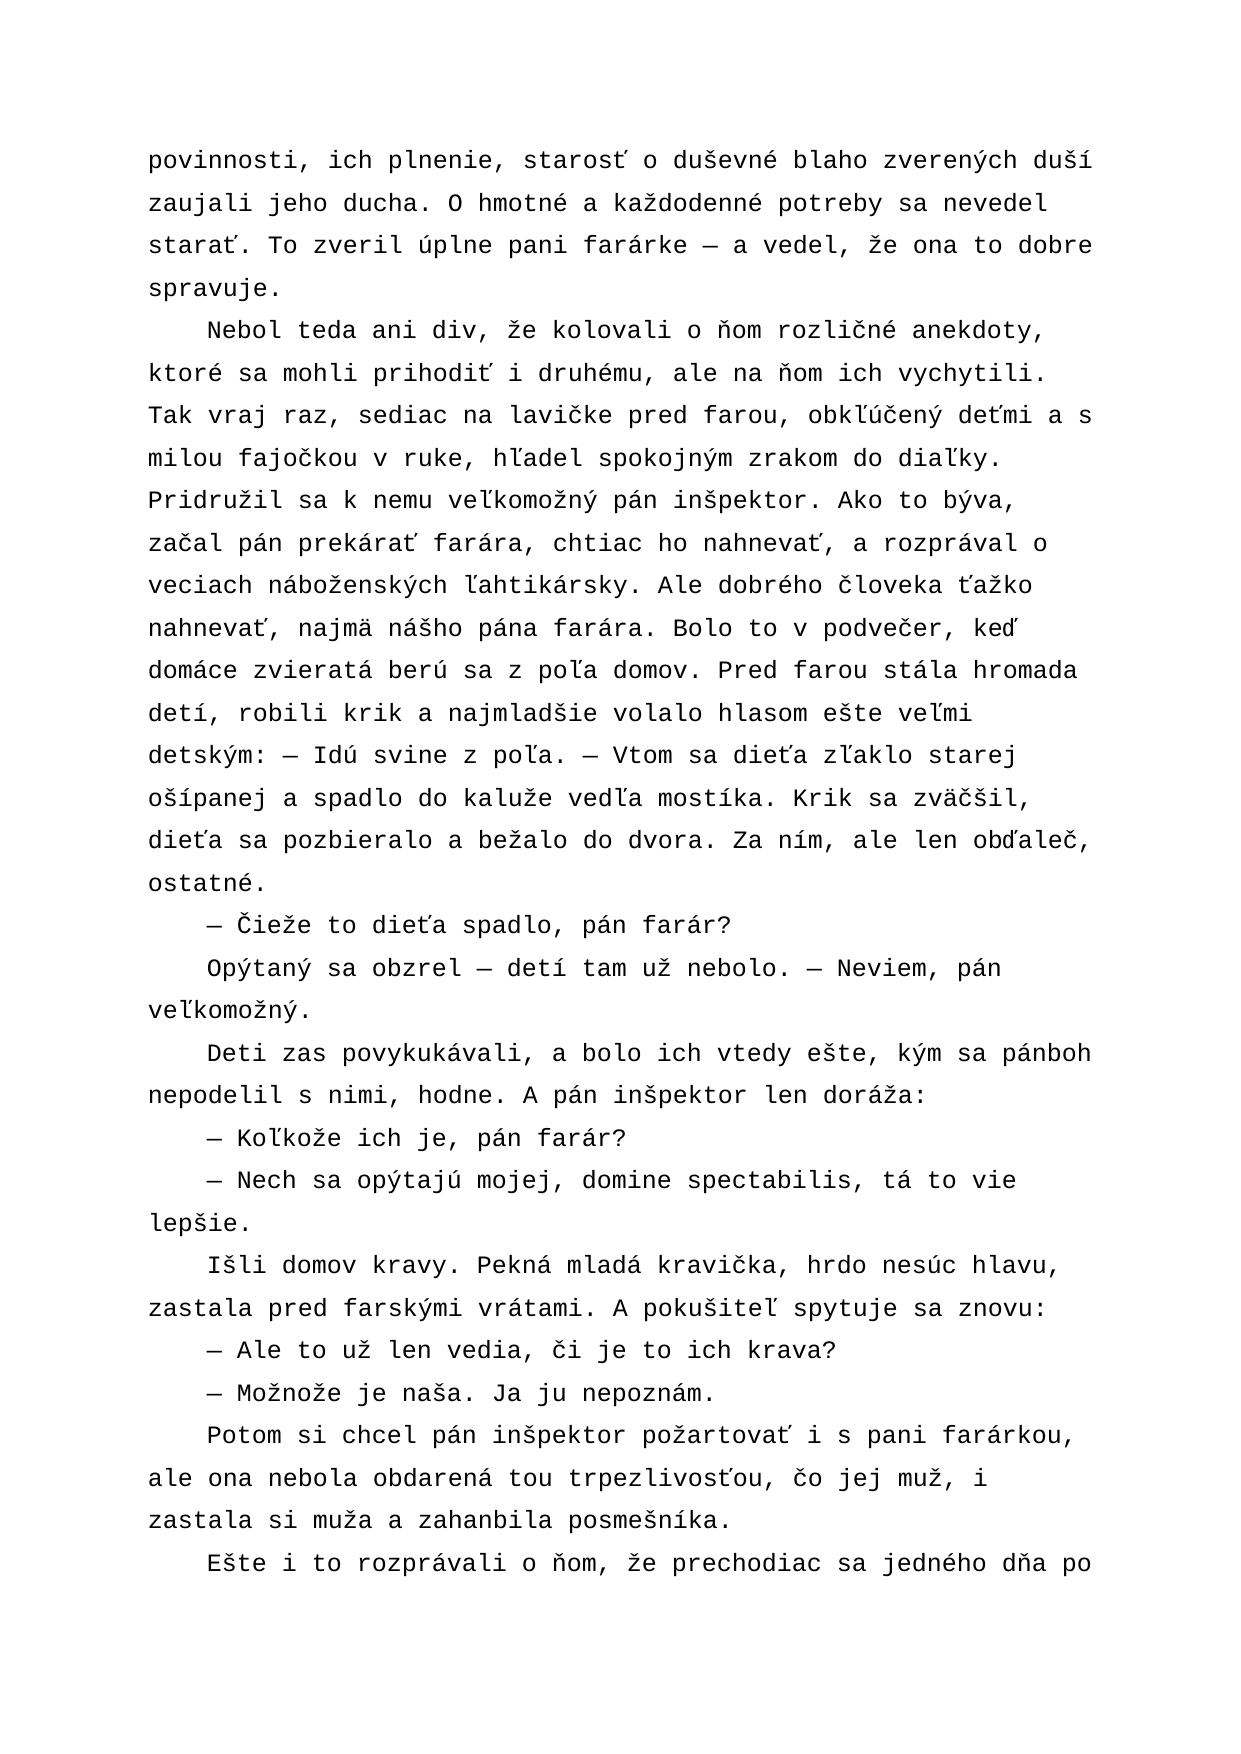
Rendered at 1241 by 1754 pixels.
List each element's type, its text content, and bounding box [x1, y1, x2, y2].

text Opýtaný sa obzrel — detí tam už nebolo. — Neviem, pán veľkomožný. [148, 955, 1093, 1026]
text povinnosti, ich plnenie, starosť o duševné blaho zverených duší zaujali jeho ducha. O hmotné a každodenné potreby sa nevedel starať. To zveril úplne pani farárke — a vedel, že ona to dobre spravuje. [148, 148, 1093, 303]
text Deti zas povykukávali, a bolo ich vtedy ešte, kým sa pánboh nepodelil s nimi, hodne. A pán inšpektor len doráža: [148, 1040, 1093, 1111]
text Ešte i to rozprávali o ňom, že prechodiac sa jedného dňa po [148, 1550, 1093, 1578]
text — Ale to už len vedia, či je to ich krava? [148, 1338, 1093, 1366]
text — Koľkože ich je, pán farár? [148, 1125, 1093, 1153]
text Išli domov kravy. Pekná mladá kravička, hrdo nesúc hlavu, zastala pred farskými vrátami. A pokušiteľ spytuje sa znovu: [148, 1253, 1093, 1323]
text Nebol teda ani div, že kolovali o ňom rozličné anekdoty, ktoré sa mohli prihodiť i druhému, ale na ňom ich vychytili. Tak vraj raz, sediac na lavičke pred farou, obkľúčený deťmi a s milou fajočkou v ruke, hľadel spokojným zrakom do diaľky. Pridružil sa k nemu veľkomožný pán inšpektor. Ako to býva, začal pán prekárať farára, chtiac ho nahnevať, a rozprával o veciach náboženských ľahtikársky. Ale dobrého človeka ťažko nahnevať, najmä nášho pána farára. Bolo to v podvečer, keď domáce zvieratá berú sa z poľa domov. Pred farou stála hromada detí, robili krik a najmladšie volalo hlasom ešte veľmi detským: — Idú svine z poľa. — Vtom sa dieťa zľaklo starej ošípanej a spadlo do kaluže vedľa mostíka. Krik sa zväčšil, dieťa sa pozbieralo a bežalo do dvora. Za ním, ale len obďaleč, ostatné. [148, 318, 1093, 898]
text — Nech sa opýtajú mojej, domine spectabilis, tá to vie lepšie. [148, 1168, 1093, 1238]
text — Čieže to dieťa spadlo, pán farár? [148, 913, 1093, 941]
text Potom si chcel pán inšpektor požartovať i s pani farárkou, ale ona nebola obdarená tou trpezlivosťou, čo jej muž, i zastala si muža a zahanbila posmešníka. [148, 1423, 1093, 1536]
text — Možnože je naša. Ja ju nepoznám. [148, 1380, 1093, 1408]
